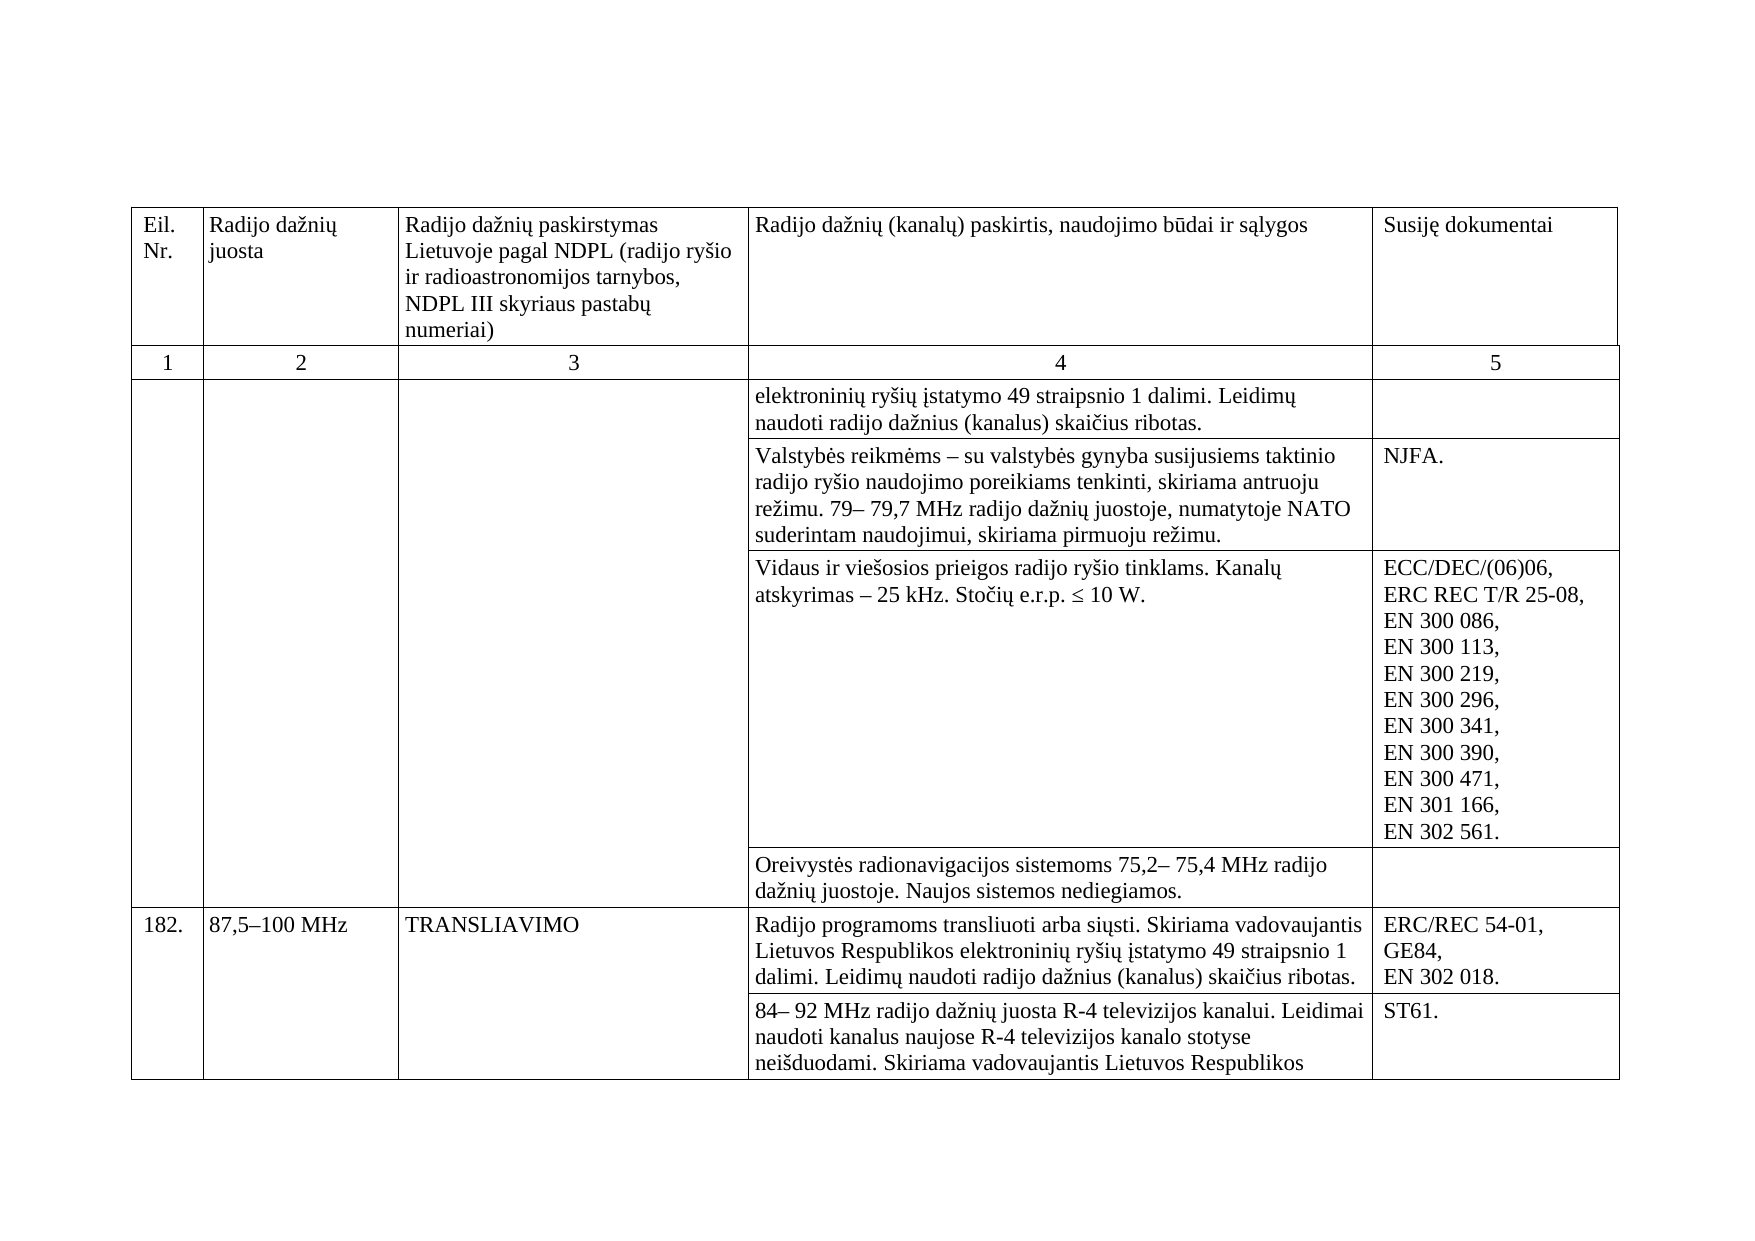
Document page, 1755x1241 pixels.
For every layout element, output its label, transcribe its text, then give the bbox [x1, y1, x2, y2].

table_cell [132, 380, 203, 907]
table_cell 182. [132, 908, 203, 1079]
table_cell [204, 380, 398, 907]
table_header Radijo dažnių paskirstymas Lietuvoje pagal NDPL (radijo ryšio ir radioastronomijos tarnybos, NDPL III skyriaus pastabų numeriai) [399, 208, 748, 345]
table_cell 1 [132, 346, 203, 378]
table_cell 5 [1373, 346, 1619, 378]
table_cell TRANSLIAVIMO [399, 908, 748, 1079]
table_cell 87,5–100 MHz [204, 908, 398, 1079]
table_cell 3 [399, 346, 748, 378]
table_header Radijo dažnių (kanalų) paskirtis, naudojimo būdai ir sąlygos [749, 208, 1372, 345]
table_header Susiję dokumentai [1373, 208, 1617, 345]
table_cell ERC/REC 54-01, GE84, EN 302 018. [1373, 908, 1619, 993]
table_header Eil. Nr. [132, 208, 203, 345]
table_cell Radijo programoms transliuoti arba siųsti. Skiriama vadovaujantis Lietuvos Respublikos elektroninių ryšių įstatymo 49 straipsnio 1 dalimi. Leidimų naudoti radijo dažnius (kanalus) skaičius ribotas. [749, 908, 1372, 993]
table_cell 84– 92 MHz radijo dažnių juosta R-4 televizijos kanalui. Leidimai naudoti kanalus naujose R-4 televizijos kanalo stotyse neišduodami. Skiriama vadovaujantis Lietuvos Respublikos [749, 994, 1372, 1079]
table_header Radijo dažnių juosta [204, 208, 398, 345]
table_cell 2 [204, 346, 398, 378]
table_cell 4 [749, 346, 1372, 378]
table_cell ST61. [1373, 994, 1619, 1079]
table_cell Oreivystės radionavigacijos sistemoms 75,2– 75,4 MHz radijo dažnių juostoje. Naujos sistemos nediegiamos. [749, 848, 1372, 907]
table_cell ECC/DEC/(06)06, ERC REC T/R 25-08, EN 300 086, EN 300 113, EN 300 219, EN 300 296, EN 300 341, EN 300 390, EN 300 471, EN 301 166, EN 302 561. [1373, 551, 1619, 847]
table_cell [1373, 848, 1619, 907]
table_cell NJFA. [1373, 439, 1619, 550]
table_cell [1373, 380, 1619, 438]
table_cell elektroninių ryšių įstatymo 49 straipsnio 1 dalimi. Leidimų naudoti radijo dažnius (kanalus) skaičius ribotas. [749, 380, 1372, 438]
table_cell [399, 380, 748, 907]
table_cell Vidaus ir viešosios prieigos radijo ryšio tinklams. Kanalų atskyrimas – 25 kHz. Stočių e.r.p. ≤ 10 W. [749, 551, 1372, 847]
table_cell Valstybės reikmėms – su valstybės gynyba susijusiems taktinio radijo ryšio naudojimo poreikiams tenkinti, skiriama antruoju režimu. 79– 79,7 MHz radijo dažnių juostoje, numatytoje NATO suderintam naudojimui, skiriama pirmuoju režimu. [749, 439, 1372, 550]
